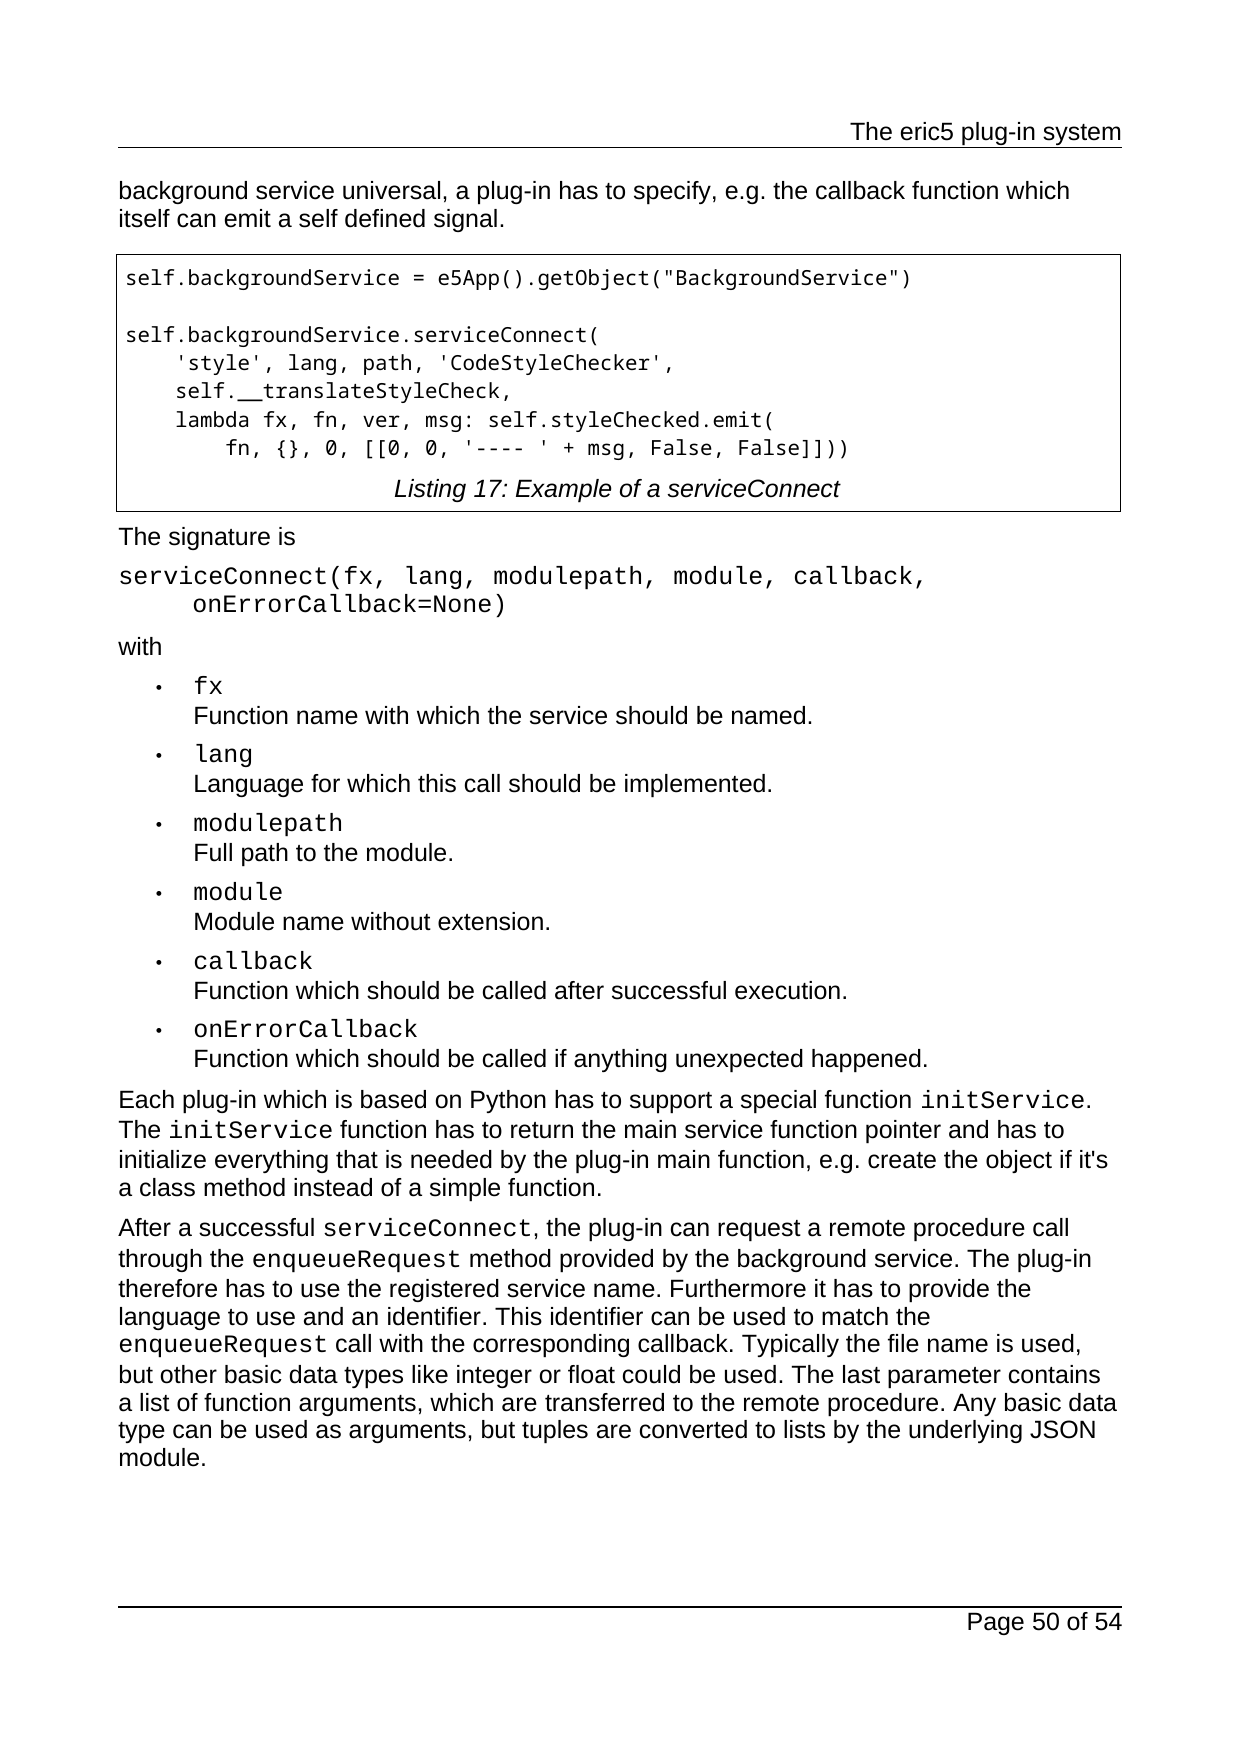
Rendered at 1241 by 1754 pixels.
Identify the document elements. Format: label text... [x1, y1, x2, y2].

list lang Language for which this call should be implemented. [156, 742, 1122, 798]
text serviceConnect(fx, lang, modulepath, module, callback, onErrorCallback=None) [118, 564, 1122, 620]
text with [118, 633, 1122, 661]
text After a successful serviceConnect, the plug-in can request a remote procedure call through the enqueueRequest method provided by the background service. The plug-in therefore has to use the registered service name. Furthermore it has to provide the language to use and an identifier. This identifier can be used to match the enqueueRequest call with the corresponding callback. Typically the file name is used, but other basic data types like integer or float could be used. The last parameter contains a list of function arguments, which are transferred to the remote procedure. Any basic data type can be used as arguments, but tuples are converted to lists by the underlying JSON module. [118, 1214, 1122, 1472]
list onErrorCallback Function which should be called if anything unexpected happened. [156, 1017, 1122, 1073]
list module Module name without extension. [156, 879, 1122, 936]
list Listing 17: Example of a serviceConnect [125, 474, 1112, 502]
text The signature is [118, 245, 1122, 551]
list self.backgroundService = e5App().getObject("BackgroundService") [125, 263, 1112, 291]
list 'style', lang, path, 'CodeStyleChecker', [125, 348, 1112, 377]
text Each plug-in which is based on Python has to support a special function initService. The initService function has to return the main service function pointer and has to initialize everything that is needed by the plug-in main function, e.g. create the object if it's a class method instead of a simple function. [118, 1086, 1122, 1202]
list fx Function name with which the service should be named. [156, 673, 1122, 729]
list fn, {}, 0, [[0, 0, '---- ' + msg, False, False]])) [125, 433, 1112, 462]
text background service universal, a plug-in has to specify, e.g. the callback function which itself can emit a self defined signal. [118, 177, 1122, 233]
list callback Function which should be called after successful execution. [156, 948, 1122, 1004]
list self.backgroundService.serviceConnect( [125, 320, 1112, 348]
list modulepath Full path to the module. [156, 811, 1122, 867]
list lambda fx, fn, ver, msg: self.styleChecked.emit( [125, 405, 1112, 433]
list self.__translateStyleCheck, [125, 377, 1112, 405]
text The signature is [117, 255, 1120, 511]
